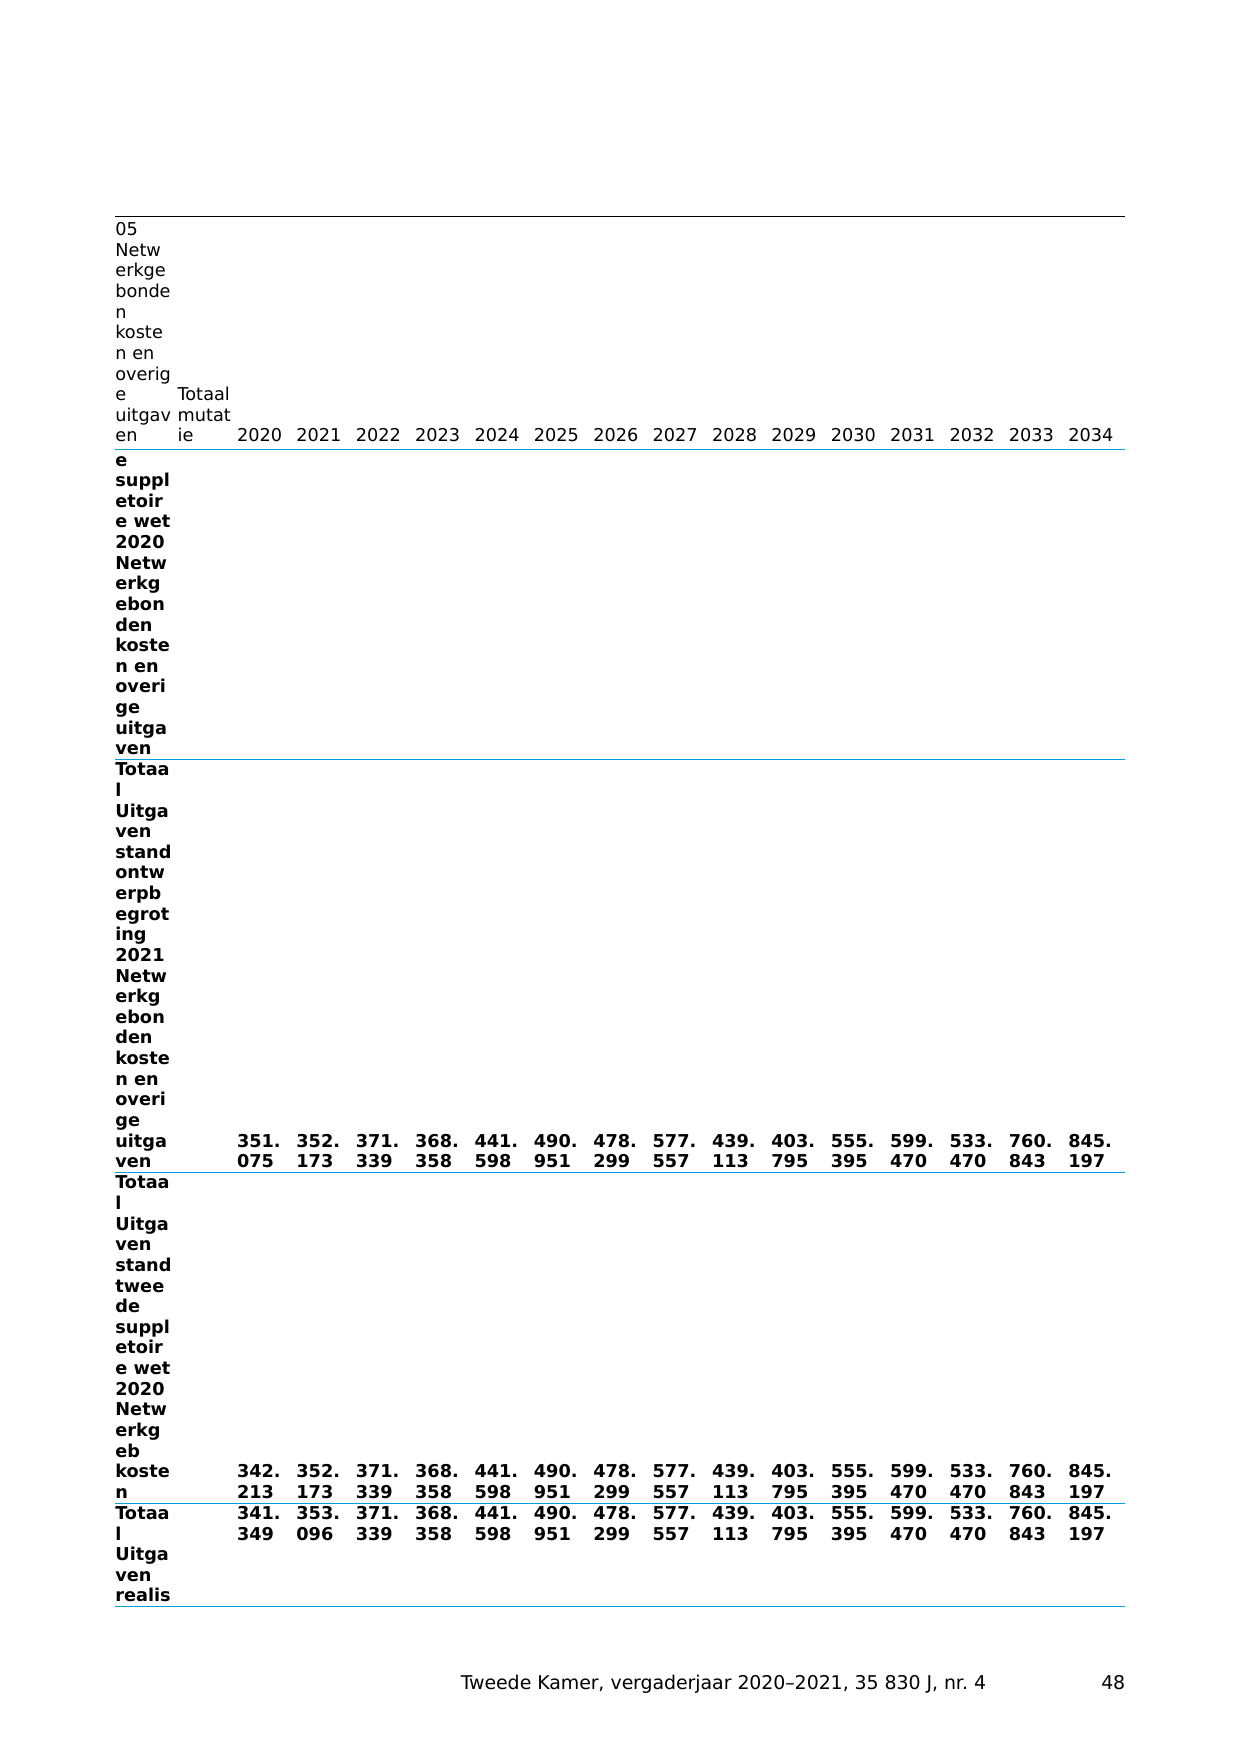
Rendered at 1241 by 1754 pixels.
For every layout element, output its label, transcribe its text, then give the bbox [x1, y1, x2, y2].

table_cell [590, 450, 649, 759]
table_cell 403.795 [768, 1504, 828, 1606]
table_cell 351.075 [234, 760, 293, 1172]
table_cell 2028 [709, 217, 768, 449]
table_cell [531, 450, 590, 759]
table_cell 352.173 [293, 760, 353, 1172]
table_cell 845.197 [1065, 1504, 1125, 1606]
table_cell 368.358 [412, 1504, 471, 1606]
table_cell [234, 450, 293, 759]
table_cell [709, 450, 768, 759]
table_cell 403.795 [768, 1173, 828, 1502]
table_cell 371.339 [353, 1504, 412, 1606]
table_cell 2023 [412, 217, 471, 449]
table_cell 439.113 [709, 1173, 768, 1502]
table_cell 577.557 [650, 760, 709, 1172]
table_cell 371.339 [353, 760, 412, 1172]
table_cell 441.598 [471, 1173, 531, 1502]
table_cell 760.843 [1006, 760, 1065, 1172]
table_cell [828, 450, 887, 759]
table_cell [293, 450, 353, 759]
table_cell [175, 1173, 234, 1502]
table_cell 05 Netwerkgebonden kosten en overige uitgaven [115, 217, 174, 449]
table_cell 533.470 [946, 1504, 1006, 1606]
table_cell 368.358 [412, 760, 471, 1172]
table_header Tabel 5 [115, 191, 1125, 216]
table_cell 403.795 [768, 760, 828, 1172]
table_cell 845.197 [1065, 760, 1125, 1172]
table_cell 2032 [946, 217, 1006, 449]
table_cell 599.470 [887, 760, 946, 1172]
table_cell [1065, 450, 1125, 759]
table_cell 368.358 [412, 1173, 471, 1502]
table_cell Totaal Uitgaven stand ontwerpbegroting 2021 Netwerkgebonden kosten en overige uitgaven [115, 760, 174, 1172]
table_cell 599.470 [887, 1504, 946, 1606]
table_cell 577.557 [650, 1504, 709, 1606]
table_cell 533.470 [946, 760, 1006, 1172]
table_cell 441.598 [471, 1504, 531, 1606]
table_cell 2026 [590, 217, 649, 449]
table_cell 2034 [1065, 217, 1125, 449]
table_cell 352.173 [293, 1173, 353, 1502]
table_cell 599.470 [887, 1173, 946, 1502]
table_cell 371.339 [353, 1173, 412, 1502]
table_cell 533.470 [946, 1173, 1006, 1502]
table_cell Totaal Uitgaven realis [115, 1504, 174, 1606]
table_cell 2020 [234, 217, 293, 449]
table_cell 490.951 [531, 1173, 590, 1502]
table_cell 439.113 [709, 760, 768, 1172]
table_cell 555.395 [828, 1173, 887, 1502]
table_cell 490.951 [531, 1504, 590, 1606]
table_cell 2021 [293, 217, 353, 449]
table_cell [412, 450, 471, 759]
table_cell Totaal Uitgaven stand tweede suppletoire wet 2020 Netwerkgeb kosten [115, 1173, 174, 1502]
table_cell [471, 450, 531, 759]
table_cell [353, 450, 412, 759]
table_cell 760.843 [1006, 1173, 1065, 1502]
table_cell 2027 [650, 217, 709, 449]
table_cell 845.197 [1065, 1173, 1125, 1502]
table_cell [1006, 450, 1065, 759]
table_cell [887, 450, 946, 759]
table_cell 490.951 [531, 760, 590, 1172]
table_cell 2025 [531, 217, 590, 449]
table_cell Totaal mutatie [175, 217, 234, 449]
table_cell 2029 [768, 217, 828, 449]
table_cell [175, 1504, 234, 1606]
table_cell 353.096 [293, 1504, 353, 1606]
table_cell 478.299 [590, 1173, 649, 1502]
table_cell 441.598 [471, 760, 531, 1172]
table_cell e suppletoire wet 2020 Netwerkgebonden kosten en overige uitgaven [115, 450, 174, 759]
table_cell 555.395 [828, 1504, 887, 1606]
table_cell [175, 760, 234, 1172]
table_cell 577.557 [650, 1173, 709, 1502]
table_cell 341.349 [234, 1504, 293, 1606]
table_cell [768, 450, 828, 759]
table_cell 439.113 [709, 1504, 768, 1606]
table_cell 760.843 [1006, 1504, 1065, 1606]
table_cell [946, 450, 1006, 759]
table_cell 2022 [353, 217, 412, 449]
table_cell 478.299 [590, 760, 649, 1172]
table_cell 342.213 [234, 1173, 293, 1502]
table_cell [650, 450, 709, 759]
table_cell [175, 450, 234, 759]
table_cell 2031 [887, 217, 946, 449]
table_cell 2033 [1006, 217, 1065, 449]
table_cell 2024 [471, 217, 531, 449]
table_cell 2030 [828, 217, 887, 449]
table_cell 478.299 [590, 1504, 649, 1606]
table_cell 555.395 [828, 760, 887, 1172]
